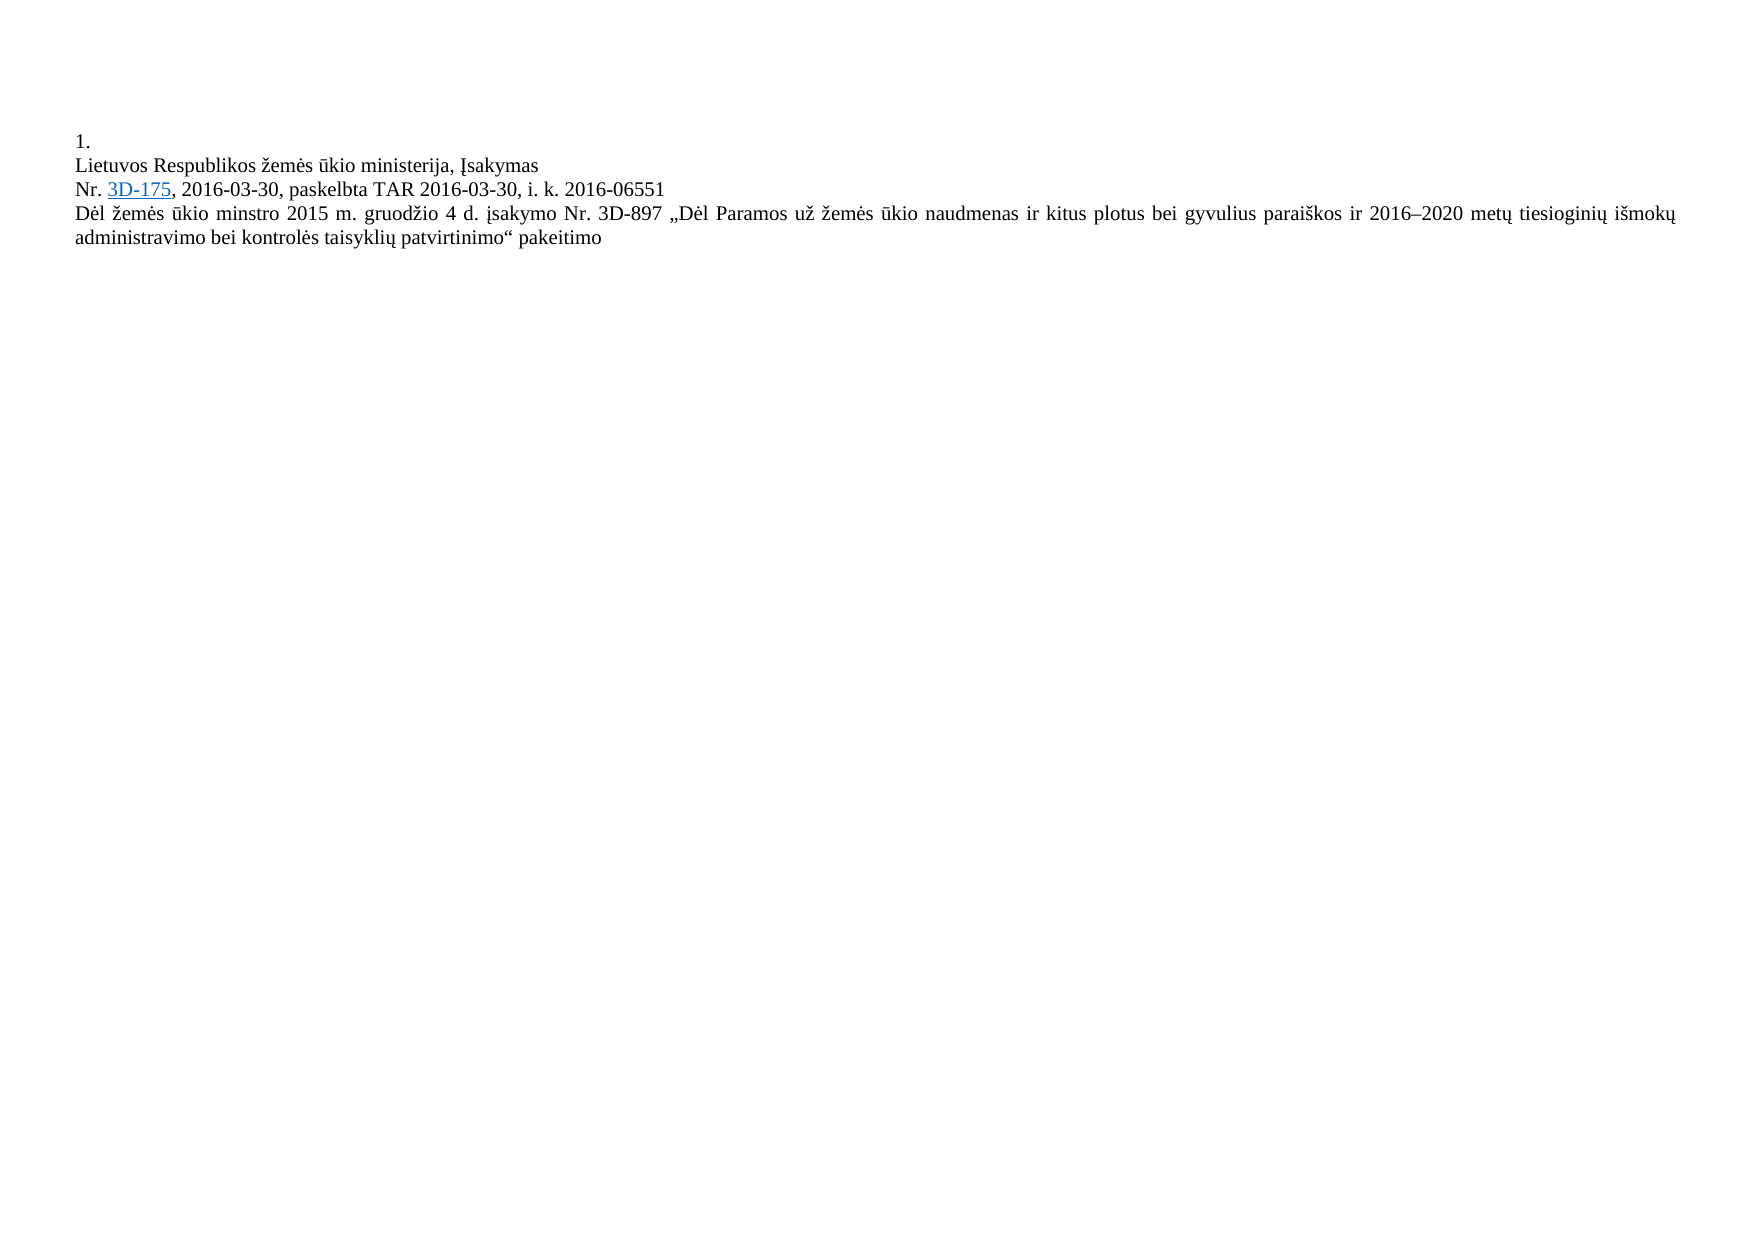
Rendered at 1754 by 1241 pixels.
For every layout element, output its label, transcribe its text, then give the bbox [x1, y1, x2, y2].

text Nr. 3D-175, 2016-03-30, paskelbta TAR 2016-03-30, i. k. 2016-06551 [75, 177, 1679, 201]
text Lietuvos Respublikos žemės ūkio ministerija, Įsakymas [75, 153, 1679, 177]
text Dėl žemės ūkio minstro 2015 m. gruodžio 4 d. įsakymo Nr. 3D-897 „Dėl Paramos už žemės ūkio naudmenas ir kitus plotus bei gyvulius paraiškos ir 2016–2020 metų tiesioginių išmokų administravimo bei kontrolės taisyklių patvirtinimo“ pakeitimo [75, 201, 1679, 249]
text 1. [75, 128, 1679, 153]
